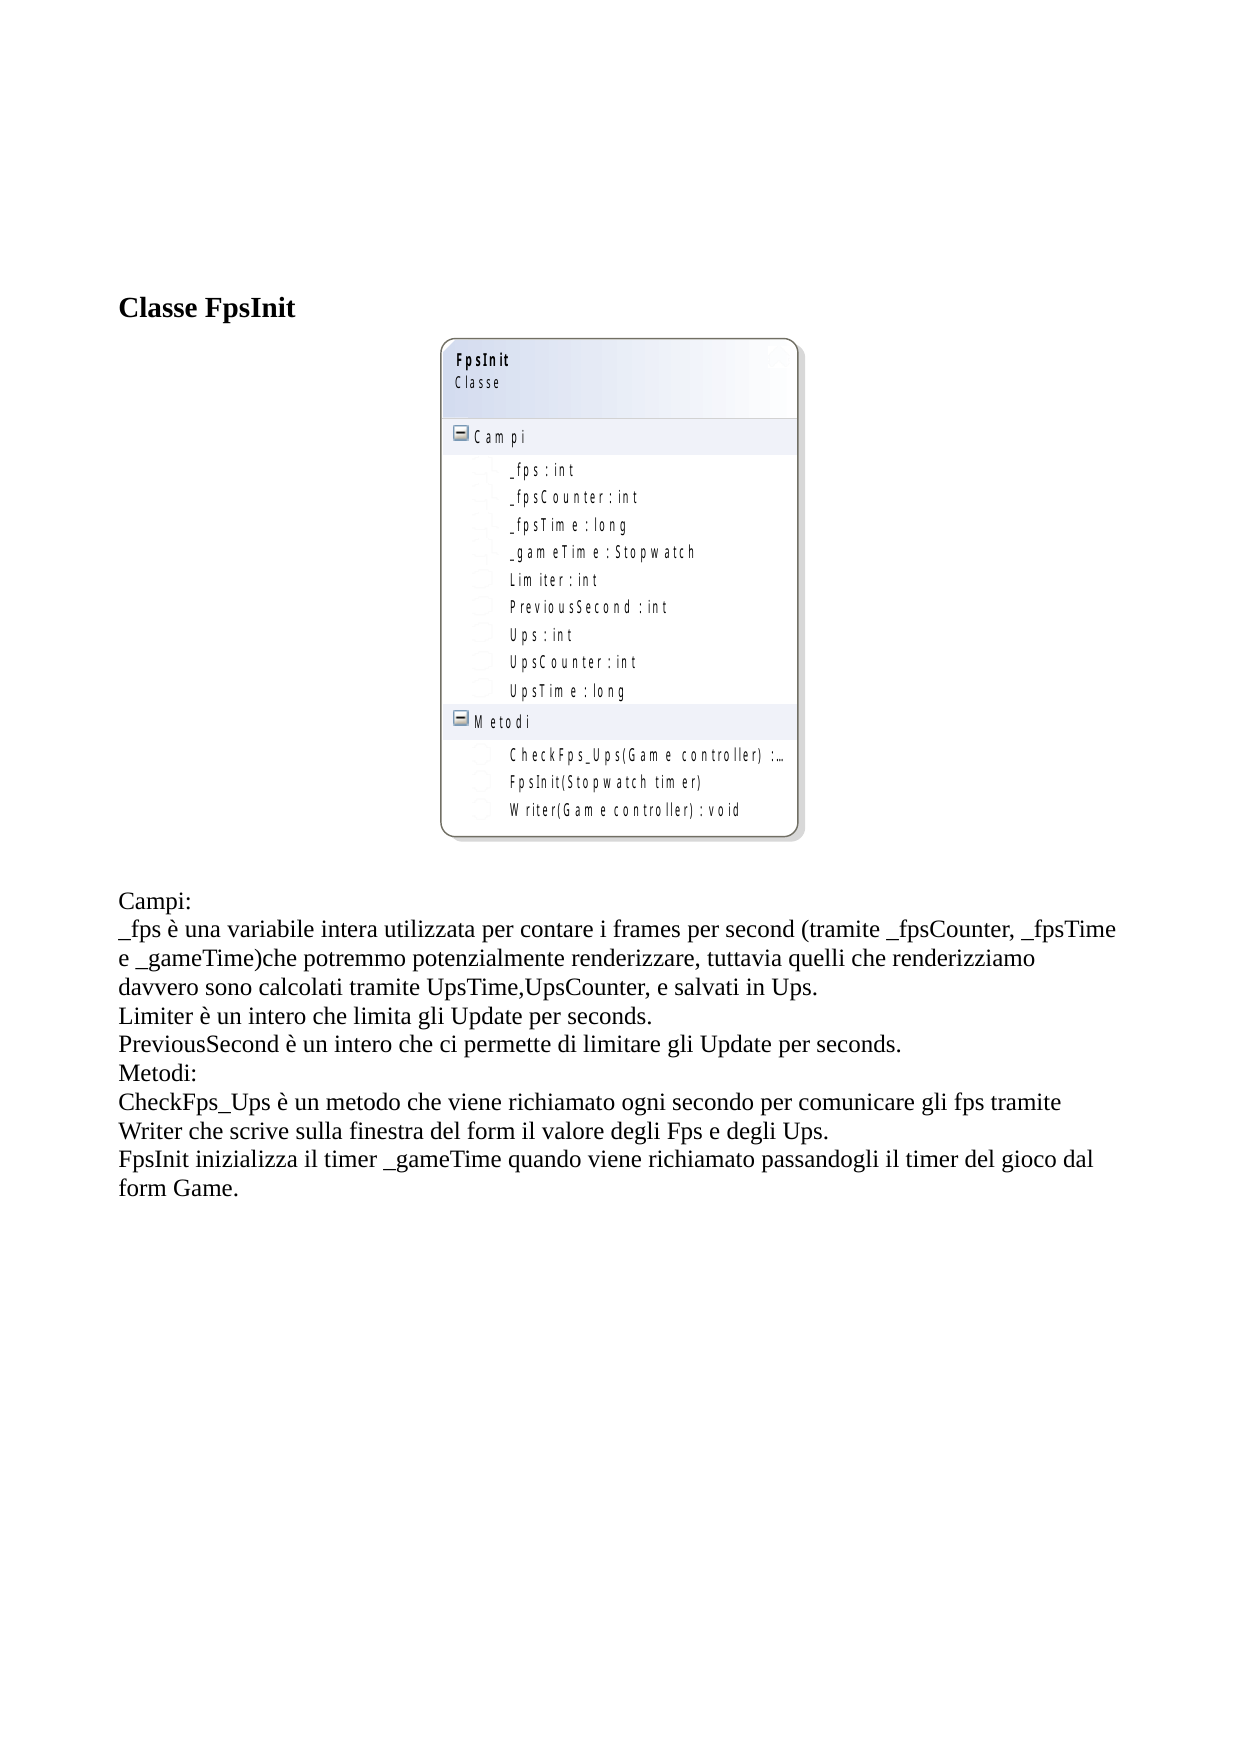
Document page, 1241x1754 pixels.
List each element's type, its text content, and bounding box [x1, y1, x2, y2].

text Metodi: [118, 1058, 1122, 1087]
text FpsInit inizializza il timer _gameTime quando viene richiamato passandogli il timer del gioco dal form Game. [118, 1144, 1122, 1202]
text Limiter è un intero che limita gli Update per seconds. [118, 1001, 1122, 1029]
text CheckFps_Ups è un metodo che viene richiamato ogni secondo per comunicare gli fps tramite Writer che scrive sulla finestra del form il valore degli Fps e degli Ups. [118, 1087, 1122, 1144]
text _fps è una variabile intera utilizzata per contare i frames per second (tramite _fpsCounter, _fpsTime e _gameTime)che potremmo potenzialmente renderizzare, tuttavia quelli che renderizziamo davvero sono calcolati tramite UpsTime,UpsCounter, e salvati in Ups. [118, 914, 1122, 1001]
text PreviousSecond è un intero che ci permette di limitare gli Update per seconds. [118, 1029, 1122, 1058]
text Classe FpsInit [118, 291, 1122, 324]
text Campi: [118, 886, 1122, 914]
